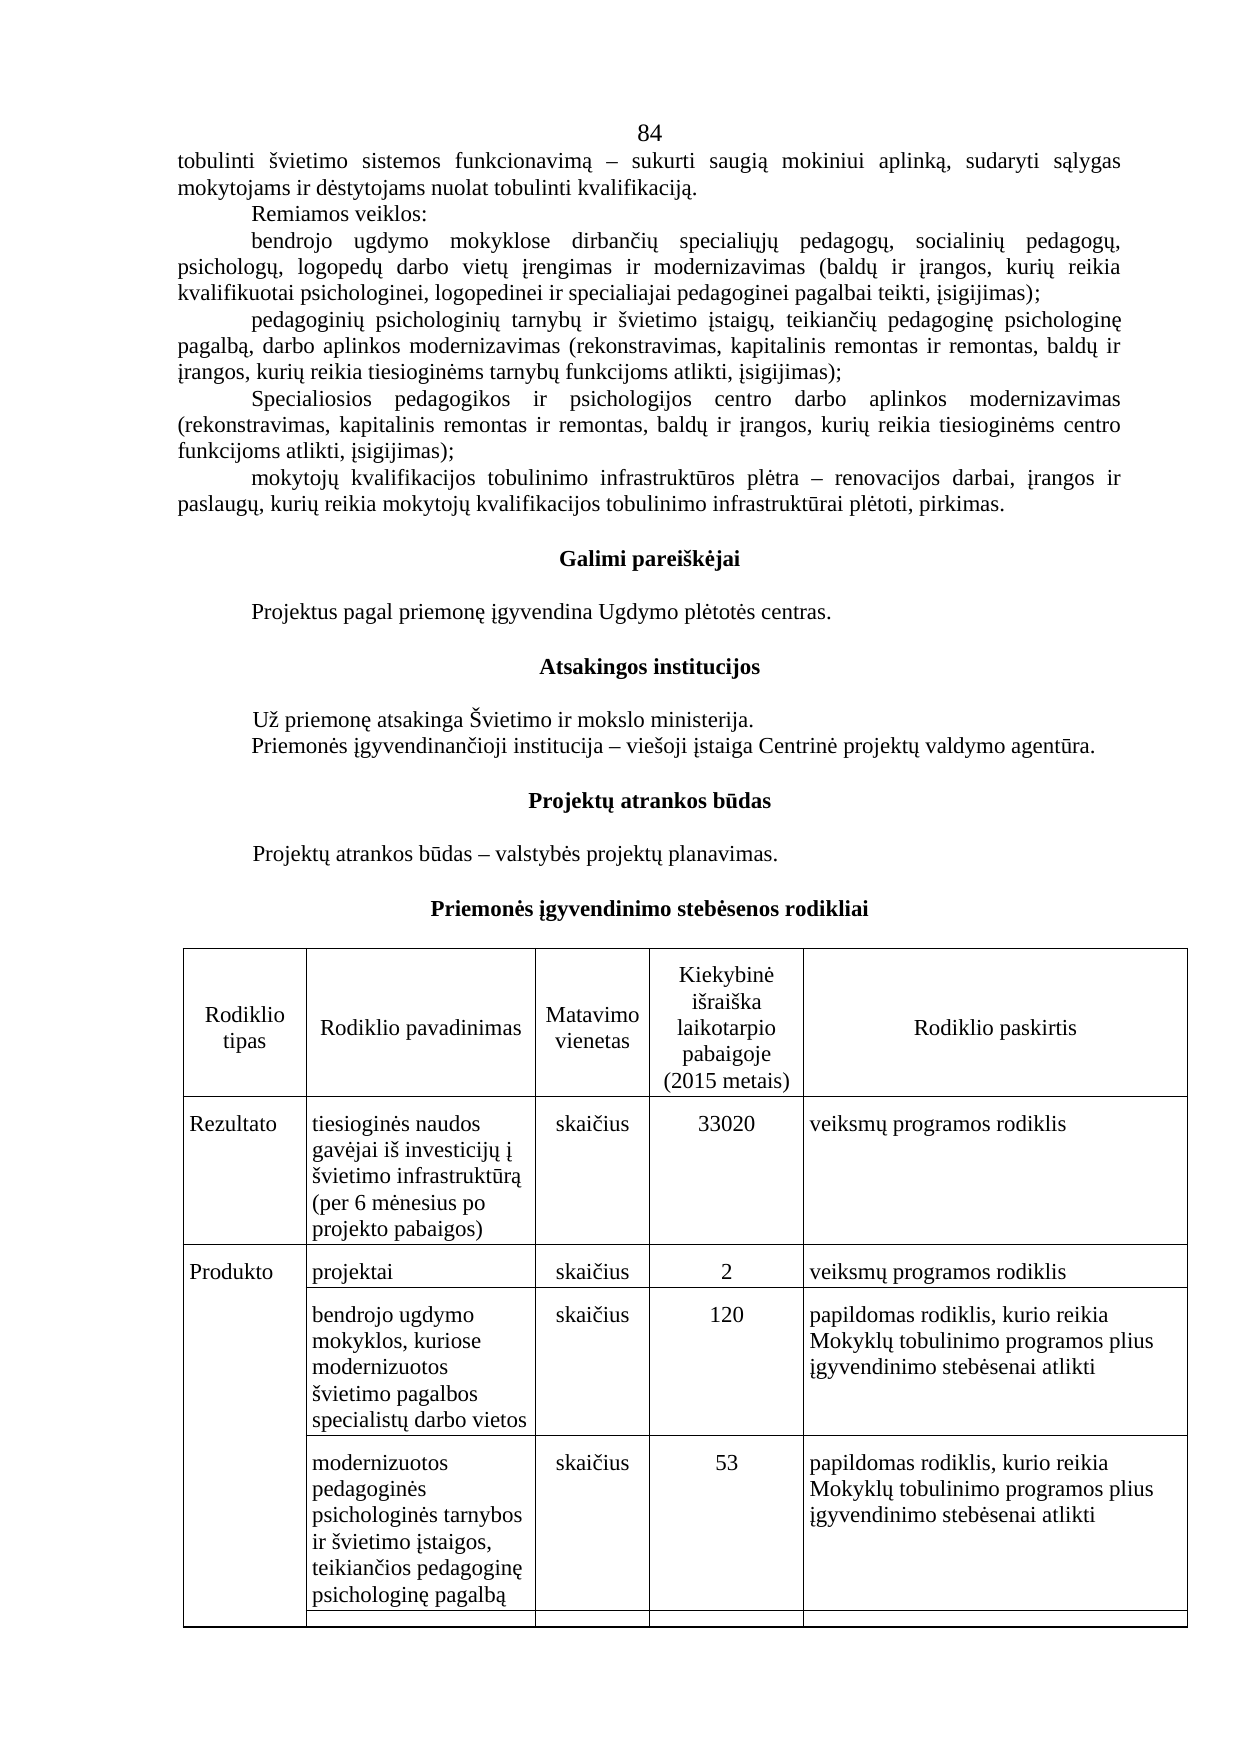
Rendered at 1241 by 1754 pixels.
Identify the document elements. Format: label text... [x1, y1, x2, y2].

table_cell bendrojo ugdymo mokyklos, kuriose modernizuotos švietimo pagalbos specialistų darbo vietos [307, 1288, 535, 1435]
table_cell skaičius [536, 1245, 649, 1287]
text Už priemonę atsakinga Švietimo ir mokslo ministerija. [177, 706, 1122, 732]
table_cell papildomas rodiklis, kurio reikia Mokyklų tobulinimo programos plius įgyvendinimo stebėsenai atlikti [804, 1436, 1187, 1610]
table_header Rodiklio tipas [184, 949, 306, 1096]
table_cell skaičius [536, 1436, 649, 1610]
table_cell papildomas rodiklis, kurio reikia Mokyklų tobulinimo programos plius įgyvendinimo stebėsenai atlikti [804, 1288, 1187, 1435]
table_cell [307, 1611, 535, 1626]
table_cell Produkto [184, 1245, 306, 1626]
text Projektų atrankos būdas – valstybės projektų planavimas. [215, 840, 1122, 866]
text bendrojo ugdymo mokyklose dirbančių specialiųjų pedagogų, socialinių pedagogų, psichologų, logopedų darbo vietų įrengimas ir modernizavimas (baldų ir įrangos, kurių reikia kvalifikuotai psichologinei, logopedinei ir specialiajai pedagoginei pagalbai teikti, įsigijimas); [177, 227, 1122, 306]
text Remiamos veiklos: [177, 200, 1122, 227]
table_cell [536, 1611, 649, 1626]
table_cell modernizuotos pedagoginės psichologinės tarnybos ir švietimo įstaigos, teikiančios pedagoginę psichologinę pagalbą [307, 1436, 535, 1610]
table_cell veiksmų programos rodiklis [804, 1245, 1187, 1287]
table_header Rodiklio paskirtis [804, 949, 1187, 1096]
table_cell 53 [650, 1436, 803, 1610]
table_cell 33020 [650, 1097, 803, 1244]
text mokytojų kvalifikacijos tobulinimo infrastruktūros plėtra – renovacijos darbai, įrangos ir paslaugų, kurių reikia mokytojų kvalifikacijos tobulinimo infrastruktūrai plėtoti, pirkimas. [177, 464, 1122, 517]
table_cell [804, 1611, 1187, 1626]
text Projektus pagal priemonę įgyvendina Ugdymo plėtotės centras. [177, 598, 1122, 624]
table_cell 120 [650, 1288, 803, 1435]
text tobulinti švietimo sistemos funkcionavimą – sukurti saugią mokiniui aplinką, sudaryti sąlygas mokytojams ir dėstytojams nuolat tobulinti kvalifikaciją. [177, 148, 1122, 200]
table_cell veiksmų programos rodiklis [804, 1097, 1187, 1244]
table_cell projektai [307, 1245, 535, 1287]
table_header Matavimo vienetas [536, 949, 649, 1096]
table_cell skaičius [536, 1288, 649, 1435]
text pedagoginių psichologinių tarnybų ir švietimo įstaigų, teikiančių pedagoginę psichologinę pagalbą, darbo aplinkos modernizavimas (rekonstravimas, kapitalinis remontas ir remontas, baldų ir įrangos, kurių reikia tiesioginėms tarnybų funkcijoms atlikti, įsigijimas); [177, 306, 1122, 385]
text Atsakingos institucijos [177, 653, 1122, 679]
table_cell Rezultato [184, 1097, 306, 1244]
text Priemonės įgyvendinančioji institucija – viešoji įstaiga Centrinė projektų valdymo agentūra. [177, 732, 1122, 758]
table_header Kiekybinė išraiška laikotarpio pabaigoje (2015 metais) [650, 949, 803, 1096]
table_cell tiesioginės naudos gavėjai iš investicijų į švietimo infrastruktūrą (per 6 mėnesius po projekto pabaigos) [307, 1097, 535, 1244]
text Priemonės įgyvendinimo stebėsenos rodikliai [177, 895, 1122, 921]
text Projektų atrankos būdas [177, 787, 1122, 814]
text Galimi pareiškėjai [177, 545, 1122, 572]
table_cell 2 [650, 1245, 803, 1287]
text Specialiosios pedagogikos ir psichologijos centro darbo aplinkos modernizavimas (rekonstravimas, kapitalinis remontas ir remontas, baldų ir įrangos, kurių reikia tiesioginėms centro funkcijoms atlikti, įsigijimas); [177, 385, 1122, 464]
table_cell [650, 1611, 803, 1626]
table_cell skaičius [536, 1097, 649, 1244]
table_header Rodiklio pavadinimas [307, 949, 535, 1096]
